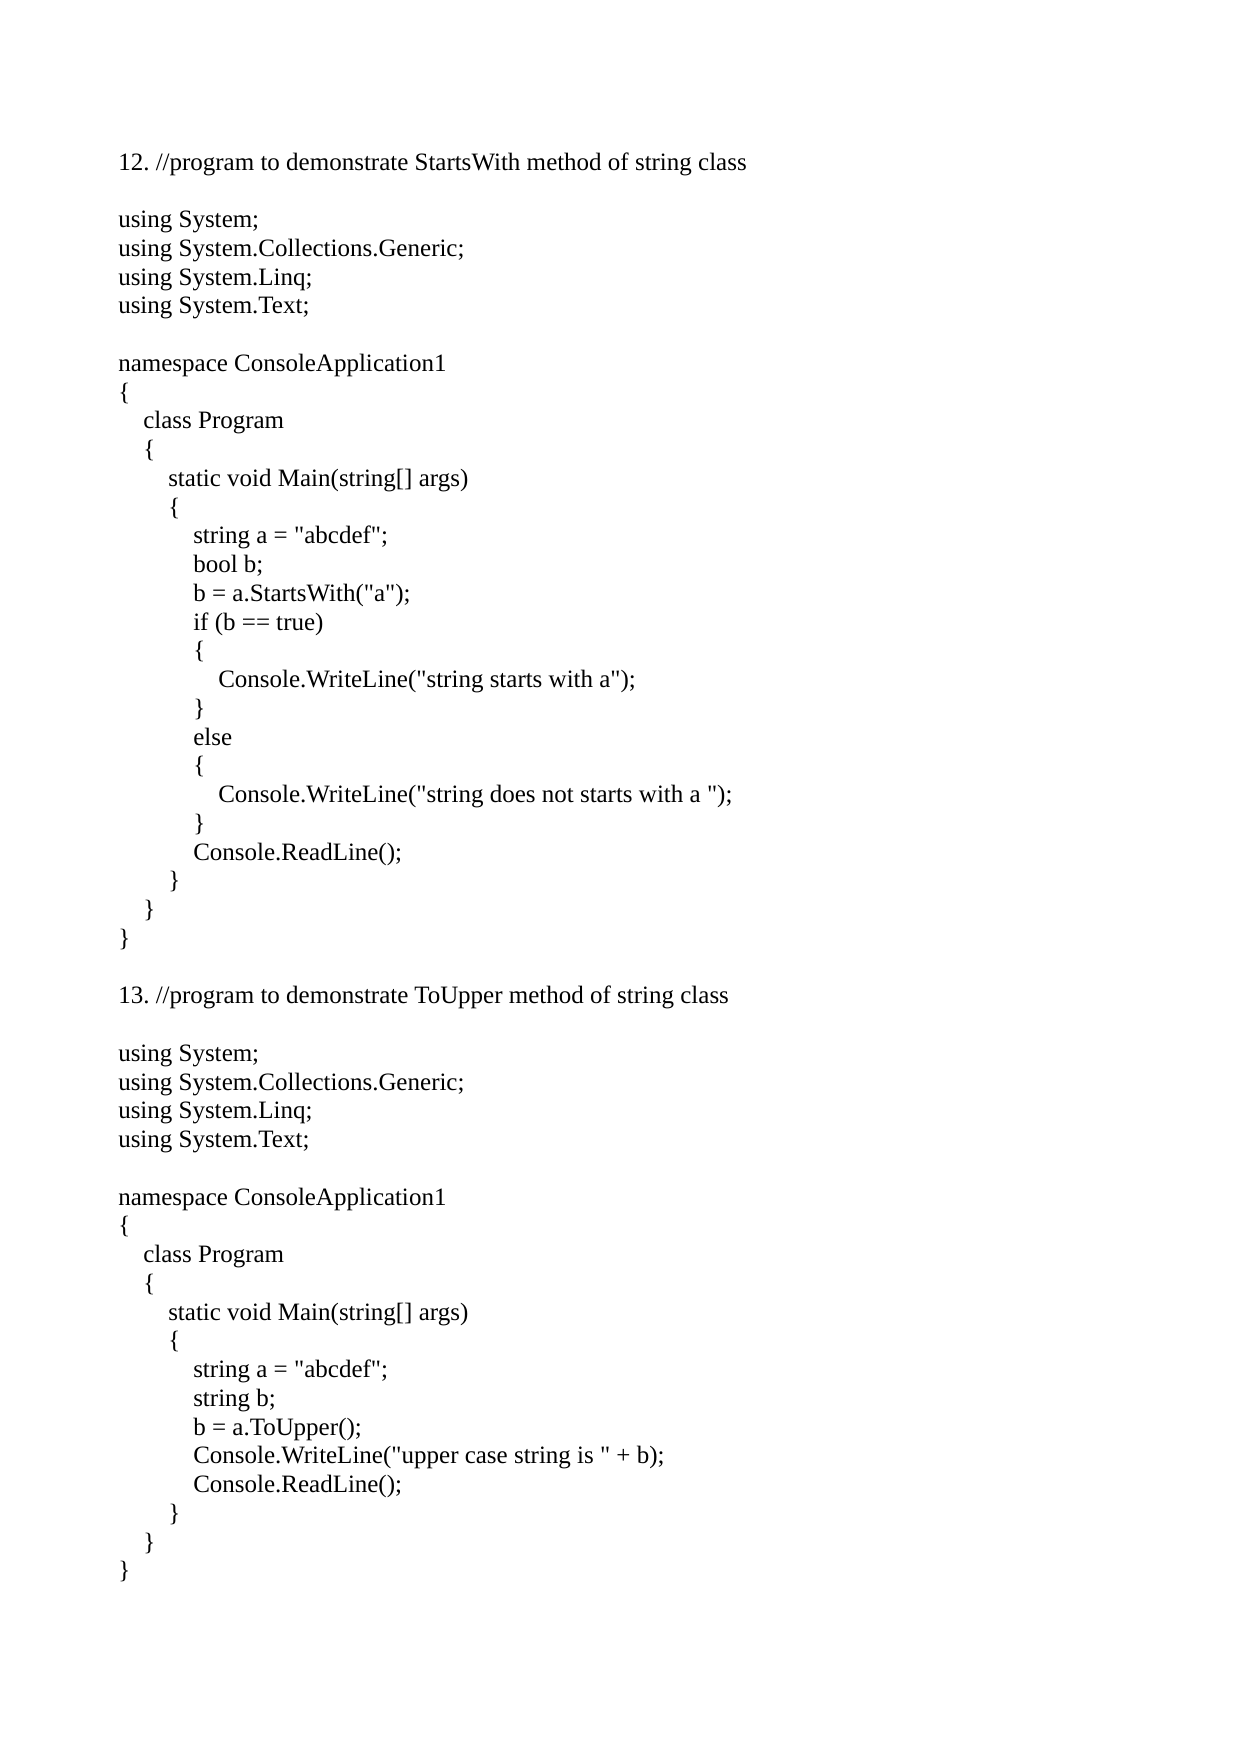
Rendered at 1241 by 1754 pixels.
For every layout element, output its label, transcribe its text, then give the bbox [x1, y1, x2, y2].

text using System.Collections.Generic; [118, 1067, 1122, 1096]
text { [118, 751, 1122, 779]
text using System.Text; [118, 1124, 1122, 1153]
text } [118, 808, 1122, 837]
text } [118, 923, 1122, 952]
text } [118, 1527, 1122, 1556]
text { [118, 434, 1122, 463]
text namespace ConsoleApplication1 [118, 348, 1122, 377]
text class Program [118, 1239, 1122, 1268]
text class Program [118, 406, 1122, 434]
text using System.Linq; [118, 262, 1122, 291]
text using System.Text; [118, 291, 1122, 319]
text Console.ReadLine(); [118, 1469, 1122, 1498]
text Console.WriteLine("string starts with a"); [118, 664, 1122, 693]
text { [118, 1268, 1122, 1297]
text } [118, 866, 1122, 894]
text 13. //program to demonstrate ToUpper method of string class [118, 981, 1122, 1009]
text string b; [118, 1383, 1122, 1412]
text bool b; [118, 549, 1122, 578]
text static void Main(string[] args) [118, 1297, 1122, 1326]
text else [118, 722, 1122, 751]
text { [118, 377, 1122, 406]
text } [118, 1498, 1122, 1527]
text using System; [118, 1038, 1122, 1067]
text string a = "abcdef"; [118, 1354, 1122, 1383]
text Console.WriteLine("upper case string is " + b); [118, 1441, 1122, 1469]
text { [118, 492, 1122, 521]
text b = a.StartsWith("a"); [118, 578, 1122, 607]
text string a = "abcdef"; [118, 521, 1122, 549]
text if (b == true) [118, 607, 1122, 636]
text } [118, 894, 1122, 923]
text using System; [118, 204, 1122, 233]
text { [118, 636, 1122, 664]
text } [118, 693, 1122, 722]
text namespace ConsoleApplication1 [118, 1182, 1122, 1211]
text } [118, 1556, 1122, 1584]
text using System.Collections.Generic; [118, 233, 1122, 262]
text { [118, 1211, 1122, 1239]
text Console.ReadLine(); [118, 837, 1122, 866]
text static void Main(string[] args) [118, 463, 1122, 492]
text b = a.ToUpper(); [118, 1412, 1122, 1441]
text using System.Linq; [118, 1096, 1122, 1124]
text { [118, 1326, 1122, 1354]
text Console.WriteLine("string does not starts with a "); [118, 779, 1122, 808]
text 12. //program to demonstrate StartsWith method of string class [118, 147, 1122, 176]
